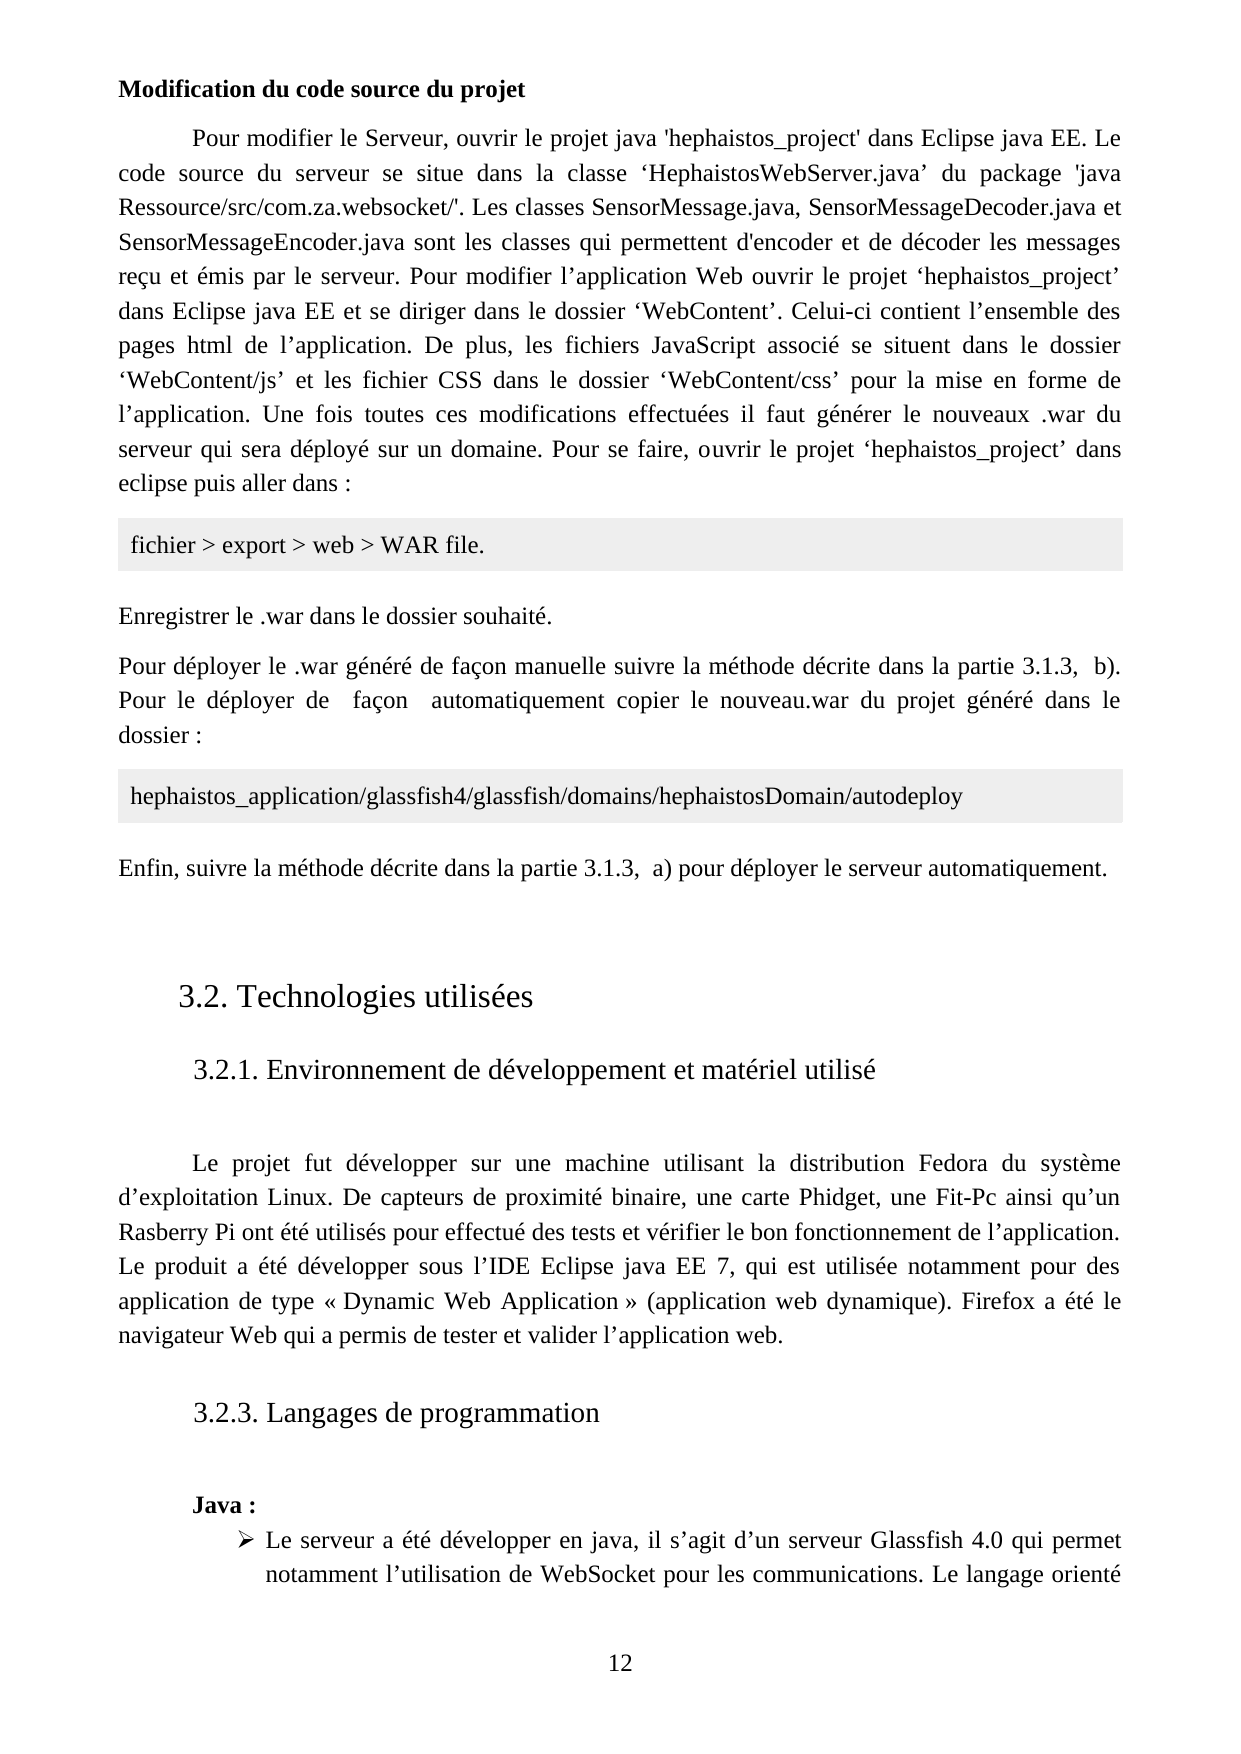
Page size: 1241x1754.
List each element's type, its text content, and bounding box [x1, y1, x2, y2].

text Enfin, suivre la méthode décrite dans la partie 3.1.3, a) pour déployer le serveur automatiquement. [118, 853, 1122, 882]
text fichier > export > web > WAR file. [119, 519, 1122, 570]
list Le serveur a été développer en java, il s’agit d’un serveur Glassfish 4.0 qui permet notamment l’utilisation de WebSocket pour les communications. Le langage orienté [236, 1525, 1122, 1588]
subtitle 3.2.3. Langages de programmation [118, 1395, 1122, 1428]
text Enregistrer le .war dans le dossier souhaité. [118, 601, 1122, 630]
text Pour déployer le .war généré de façon manuelle suivre la méthode décrite dans la partie 3.1.3, b). Pour le déployer de façon automatiquement copier le nouveau.war du projet généré dans le dossier : [118, 651, 1122, 748]
text hephaistos_application/glassfish4/glassfish/domains/hephaistosDomain/autodeploy [119, 770, 1122, 822]
text Modification du code source du projet [118, 74, 1122, 103]
subtitle 3.2. Technologies utilisées [118, 977, 1122, 1015]
list Java : [162, 1491, 1122, 1519]
text Pour modifier le Serveur, ouvrir le projet java 'hephaistos_project' dans Eclipse java EE. Le code source du serveur se situe dans la classe ‘HephaistosWebServer.java’ du package 'java Ressource/src/com.za.websocket/'. Les classes SensorMessage.java, SensorMessageDecoder.java et SensorMessageEncoder.java sont les classes qui permettent d'encoder et de décoder les messages reçu et émis par le serveur. Pour modifier l’application Web ouvrir le projet ‘hephaistos_project’ dans Eclipse java EE et se diriger dans le dossier ‘WebContent’. Celui-ci contient l’ensemble des pages html de l’application. De plus, les fichiers JavaScript associé se situent dans le dossier ‘WebContent/js’ et les fichier CSS dans le dossier ‘WebContent/css’ pour la mise en forme de l’application. Une fois toutes ces modifications effectuées il faut générer le nouveaux .war du serveur qui sera déployé sur un domaine. Pour se faire, ouvrir le projet ‘hephaistos_project’ dans eclipse puis aller dans : [118, 123, 1122, 497]
text Le projet fut développer sur une machine utilisant la distribution Fedora du système d’exploitation Linux. De capteurs de proximité binaire, une carte Phidget, une Fit-Pc ainsi qu’un Rasberry Pi ont été utilisés pour effectué des tests et vérifier le bon fonctionnement de l’application. Le produit a été développer sous l’IDE Eclipse java EE 7, qui est utilisée notamment pour des application de type « Dynamic Web Application » (application web dynamique). Firefox a été le navigateur Web qui a permis de tester et valider l’application web. [118, 1148, 1122, 1349]
subtitle 3.2.1. Environnement de développement et matériel utilisé [118, 1052, 1122, 1086]
